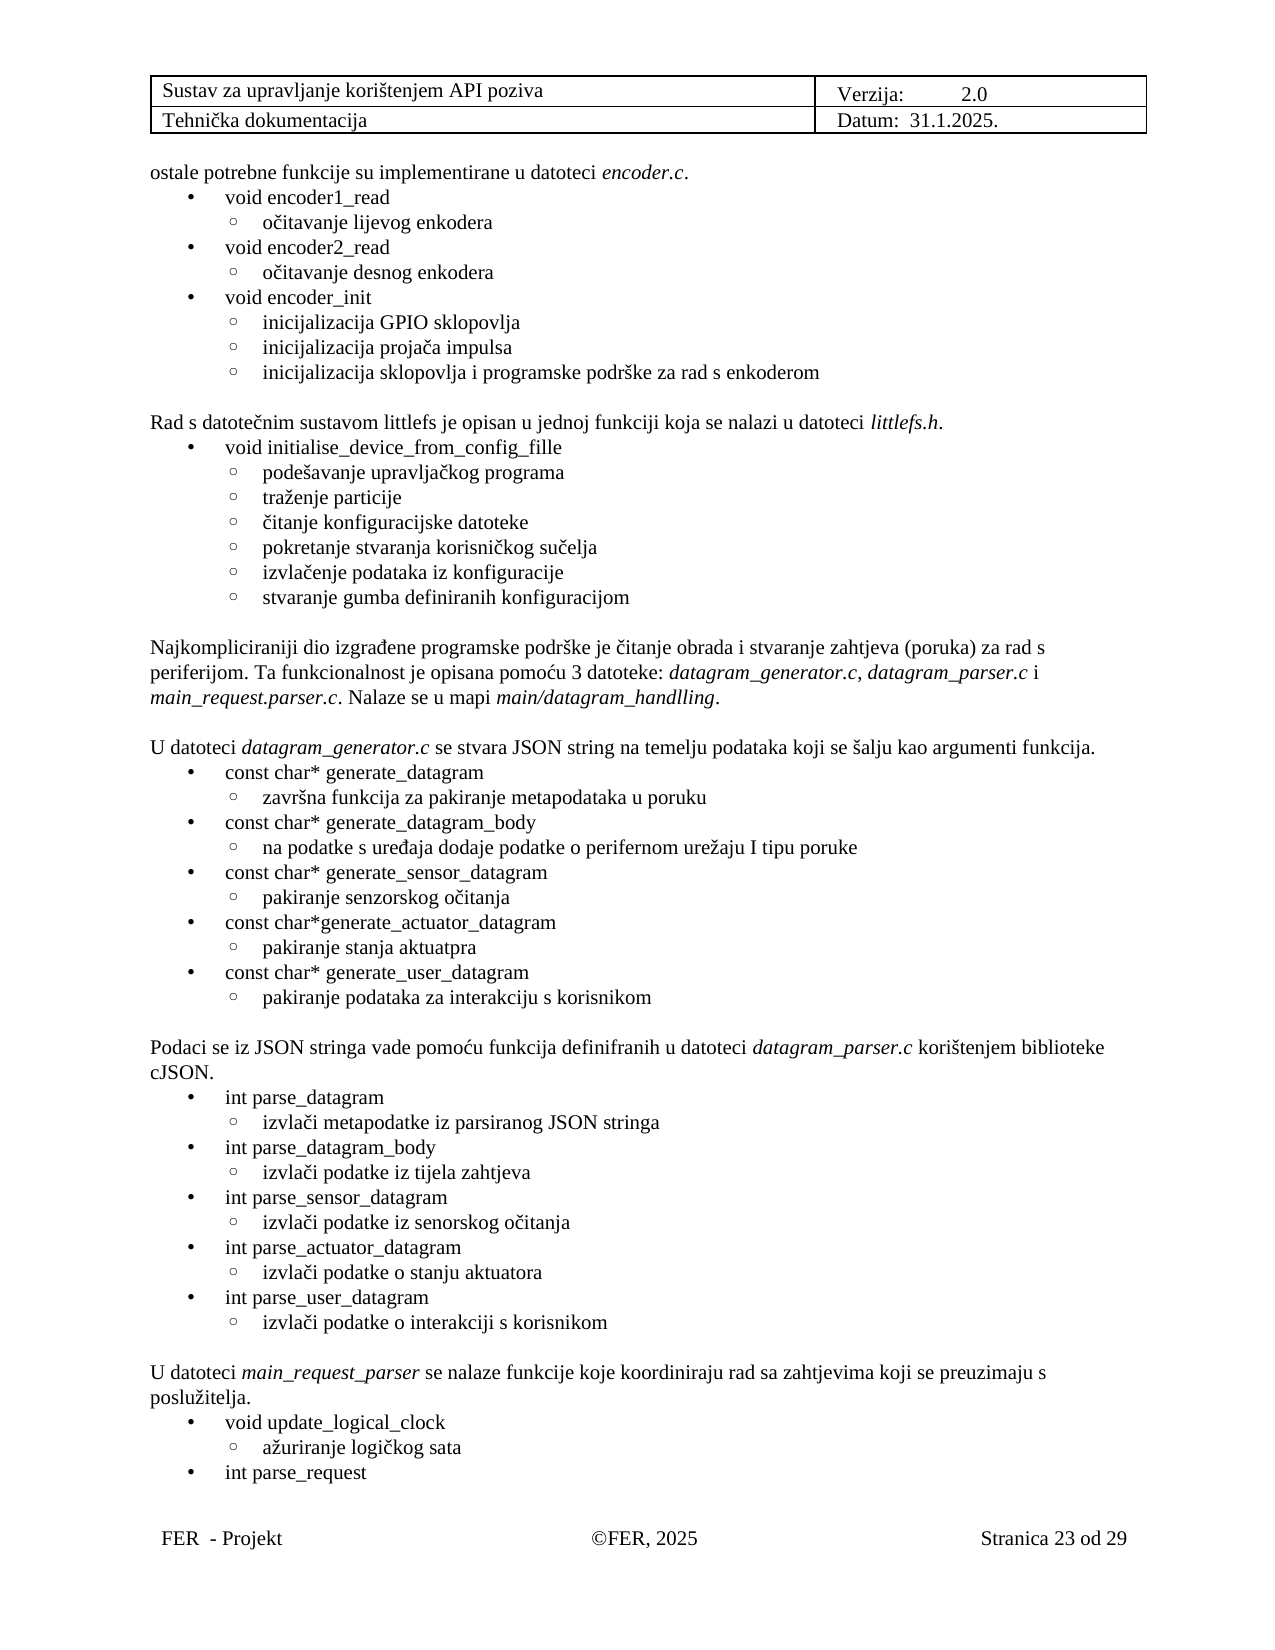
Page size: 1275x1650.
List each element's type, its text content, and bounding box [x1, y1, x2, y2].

list očitavanje desnog enkodera [225, 259, 1125, 284]
list const char* generate_sensor_datagram [187, 859, 1125, 884]
list void update_logical_clock [187, 1409, 1125, 1434]
list int parse_datagram_body [187, 1134, 1125, 1159]
text U datoteci main_request_parser se nalaze funkcije koje koordiniraju rad sa zahtjevima koji se preuzimaju s poslužitelja. [150, 1359, 1125, 1409]
list podešavanje upravljačkog programa [225, 459, 1125, 484]
list izvlačenje podataka iz konfiguracije [225, 559, 1125, 584]
list pakiranje senzorskog očitanja [225, 884, 1125, 909]
list inicijalizacija sklopovlja i programske podrške za rad s enkoderom [225, 359, 1125, 384]
list const char* generate_user_datagram [187, 959, 1125, 984]
list void encoder2_read [187, 234, 1125, 259]
list izvlači podatke o stanju aktuatora [225, 1259, 1125, 1284]
list očitavanje lijevog enkodera [225, 209, 1125, 234]
list čitanje konfiguracijske datoteke [225, 509, 1125, 534]
text U datoteci datagram_generator.c se stvara JSON string na temelju podataka koji se šalju kao argumenti funkcija. [150, 734, 1125, 759]
list na podatke s uređaja dodaje podatke o perifernom urežaju I tipu poruke [225, 834, 1125, 859]
list inicijalizacija projača impulsa [225, 334, 1125, 359]
list int parse_actuator_datagram [187, 1234, 1125, 1259]
list const char* generate_datagram [187, 759, 1125, 784]
list inicijalizacija GPIO sklopovlja [225, 309, 1125, 334]
list void initialise_device_from_config_fille [187, 434, 1125, 459]
list završna funkcija za pakiranje metapodataka u poruku [225, 784, 1125, 809]
list int parse_datagram [187, 1084, 1125, 1109]
list int parse_request [187, 1459, 1125, 1484]
text Podaci se iz JSON stringa vade pomoću funkcija definifranih u datoteci datagram_parser.c korištenjem biblioteke cJSON. [150, 1034, 1125, 1084]
list void encoder1_read [187, 184, 1125, 209]
list ažuriranje logičkog sata [225, 1434, 1125, 1459]
list int parse_sensor_datagram [187, 1184, 1125, 1209]
list pakiranje stanja aktuatpra [225, 934, 1125, 959]
text Najkompliciraniji dio izgrađene programske podrške je čitanje obrada i stvaranje zahtjeva (poruka) za rad s periferijom. Ta funkcionalnost je opisana pomoću 3 datoteke: datagram_generator.c, datagram_parser.c i main_request.parser.c. Nalaze se u mapi main/datagram_handlling. [150, 634, 1125, 709]
list traženje particije [225, 484, 1125, 509]
list izvlači podatke iz tijela zahtjeva [225, 1159, 1125, 1184]
list const char*generate_actuator_datagram [187, 909, 1125, 934]
list int parse_user_datagram [187, 1284, 1125, 1309]
list izvlači podatke iz senorskog očitanja [225, 1209, 1125, 1234]
text Rad s datotečnim sustavom littlefs je opisan u jednoj funkciji koja se nalazi u datoteci littlefs.h. [150, 409, 1125, 434]
list void encoder_init [187, 284, 1125, 309]
list pakiranje podataka za interakciju s korisnikom [225, 984, 1125, 1009]
text ostale potrebne funkcije su implementirane u datoteci encoder.c. [150, 159, 1125, 184]
list izvlači metapodatke iz parsiranog JSON stringa [225, 1109, 1125, 1134]
list stvaranje gumba definiranih konfiguracijom [225, 584, 1125, 609]
list pokretanje stvaranja korisničkog sučelja [225, 534, 1125, 559]
list const char* generate_datagram_body [187, 809, 1125, 834]
list izvlači podatke o interakciji s korisnikom [225, 1309, 1125, 1334]
